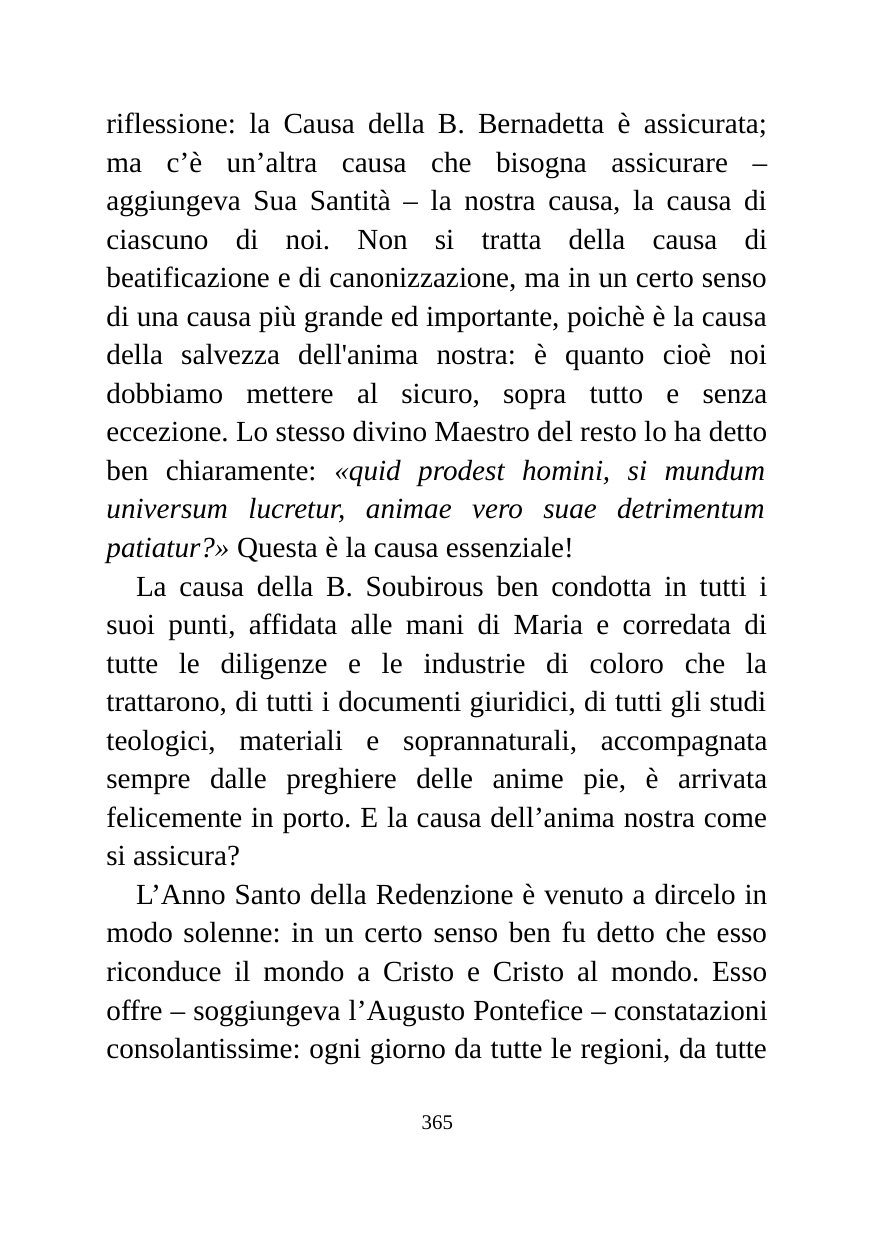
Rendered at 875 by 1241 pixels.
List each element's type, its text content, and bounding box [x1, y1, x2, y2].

text La causa della B. Soubirous ben condotta in tutti i suoi punti, affidata alle mani di Maria e corredata di tutte le diligenze e le industrie di coloro che la trattarono, di tutti i documenti giuridici, di tutti gli studi teologici, materiali e soprannaturali, accompagnata sempre dalle preghiere delle anime pie, è arrivata felicemente in porto. E la causa dell’anima nostra come si assicura? [106, 569, 768, 872]
text L’Anno Santo della Redenzione è venuto a dircelo in modo solenne: in un certo senso ben fu detto che esso riconduce il mondo a Cristo e Cristo al mondo. Esso offre – soggiungeva l’Augusto Pontefice – constatazioni consolantissime: ogni giorno da tutte le regioni, da tutte [106, 877, 768, 1065]
text riflessione: la Causa della B. Bernadetta è assicurata; ma c’è un’altra causa che bisogna assicurare – aggiungeva Sua Santità – la nostra causa, la causa di ciascuno di noi. Non si tratta della causa di beatificazione e di canonizzazione, ma in un certo senso di una causa più grande ed importante, poichè è la causa della salvezza dell'anima nostra: è quanto cioè noi dobbiamo mettere al sicuro, sopra tutto e senza eccezione. Lo stesso divino Maestro del resto lo ha detto ben chiaramente: «quid prodest homini, si mundum universum lucretur, animae vero suae detrimentum patiatur?» Questa è la causa essenziale! [106, 106, 768, 564]
